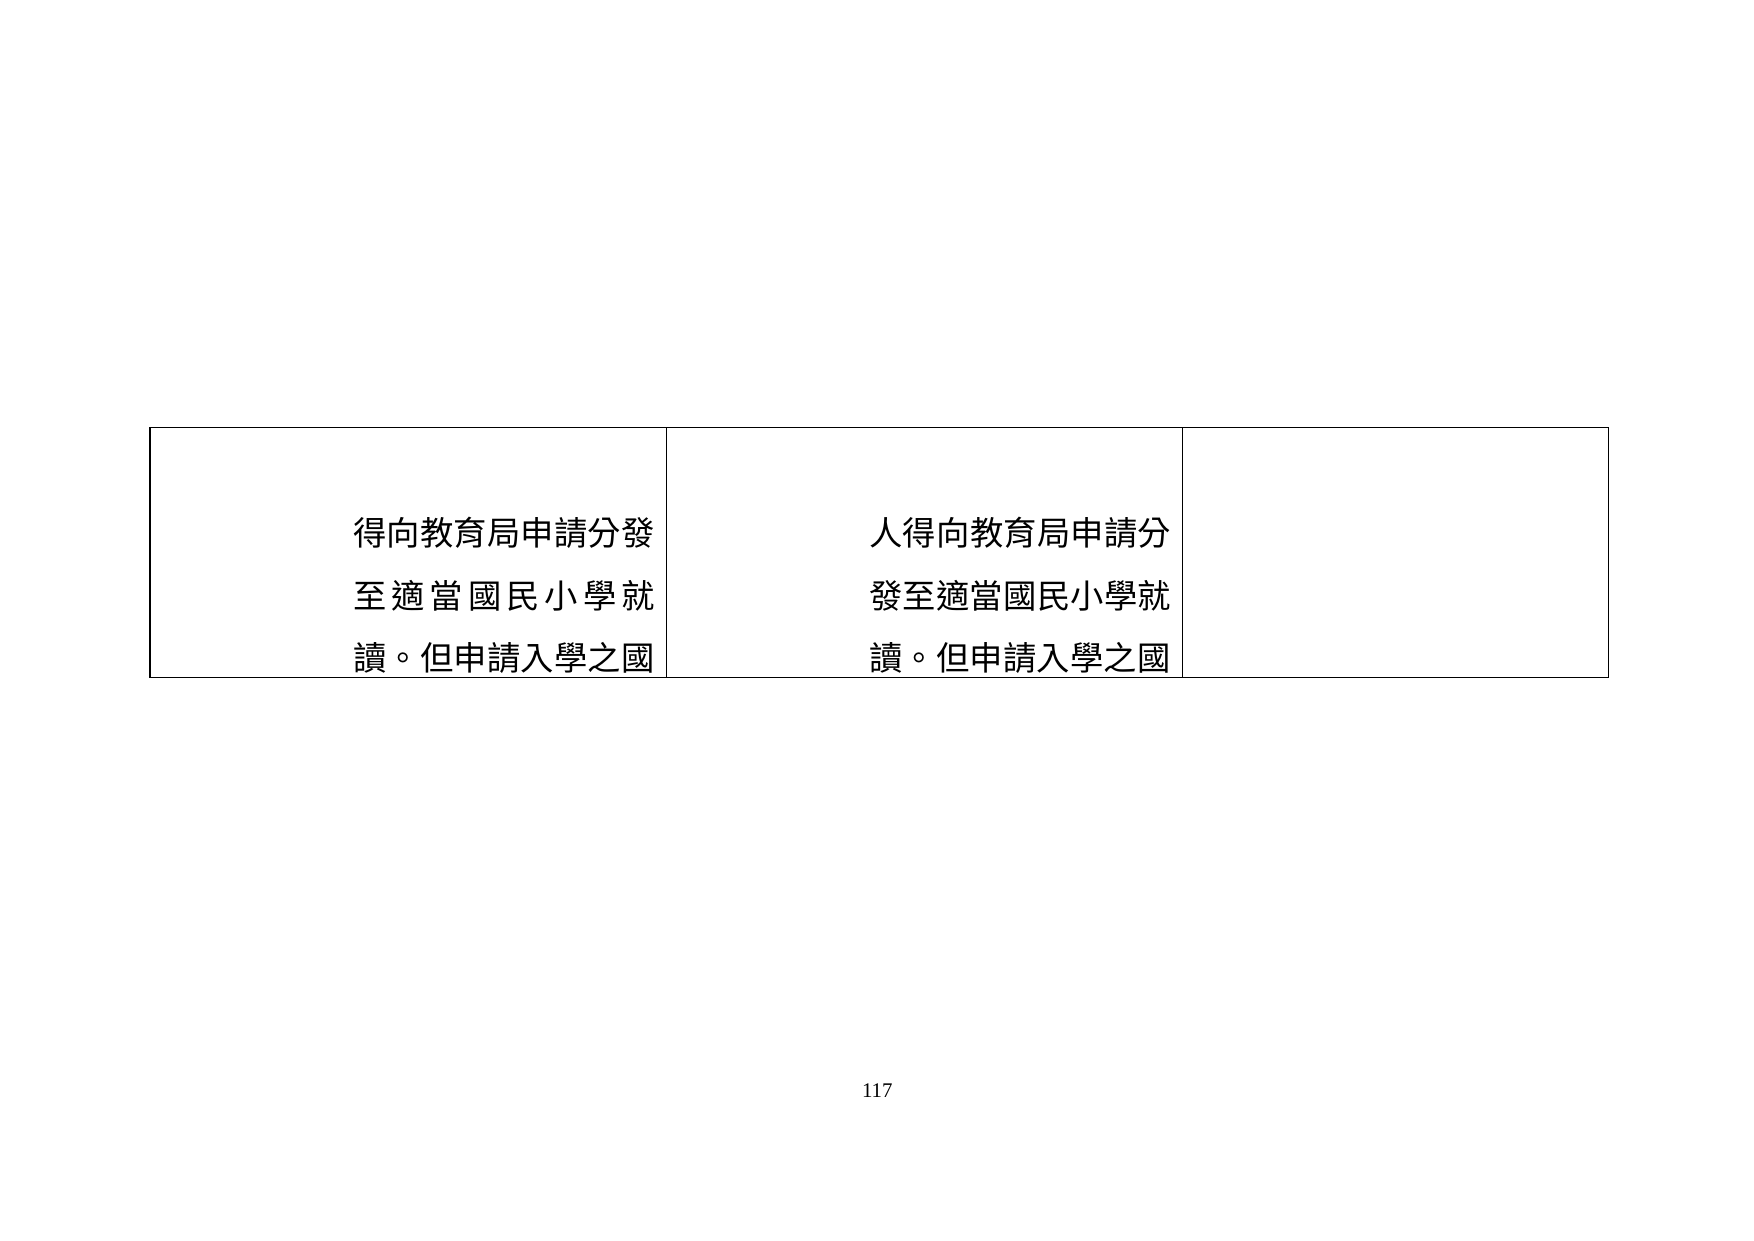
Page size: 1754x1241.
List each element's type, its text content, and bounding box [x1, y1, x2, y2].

table_cell 人得向教育局申請分發至適當國民小學就讀。但申請入學之國 [667, 428, 1182, 677]
table_cell [1183, 428, 1608, 677]
table_cell 得向教育局申請分發至適當國民小學就讀。但申請入學之國 [151, 428, 666, 677]
